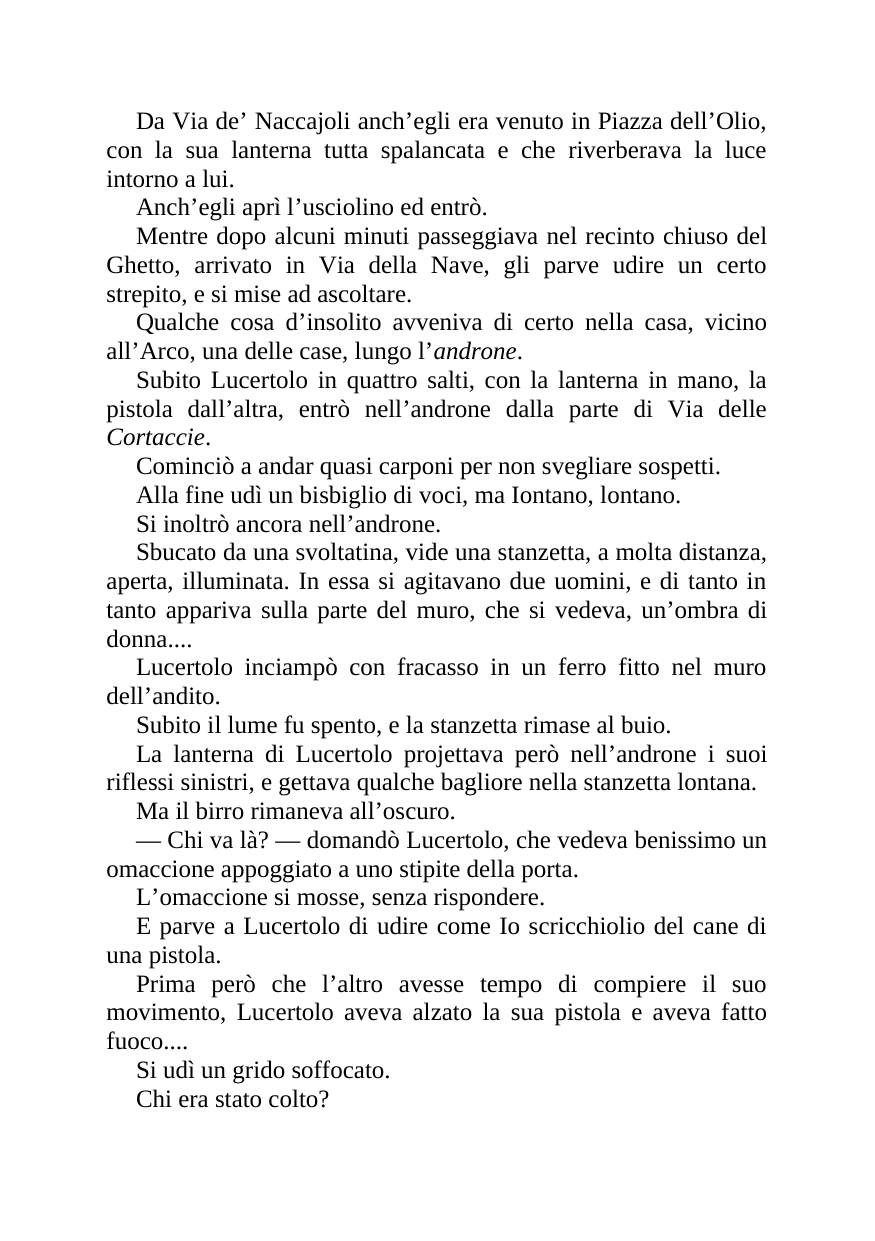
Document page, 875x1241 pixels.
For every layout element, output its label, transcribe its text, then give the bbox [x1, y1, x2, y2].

text Chi era stato colto? [106, 1084, 768, 1112]
text E parve a Lucertolo di udire come Io scricchiolio del cane di una pistola. [106, 911, 768, 969]
text Si udì un grido soffocato. [106, 1055, 768, 1084]
text L’omaccione si mosse, senza rispondere. [106, 882, 768, 911]
text Alla fine udì un bisbiglio di voci, ma Iontano, lontano. [106, 480, 768, 509]
text Da Via de’ Naccajoli anch’egli era venuto in Piazza dell’Olio, con la sua lanterna tutta spalancata e che riverberava la luce intorno a lui. [106, 106, 768, 192]
text Sbucato da una svoltatina, vide una stanzetta, a molta distanza, aperta, illuminata. In essa si agitavano due uomini, e di tanto in tanto appariva sulla parte del muro, che si vedeva, un’ombra di donna.... [106, 537, 768, 652]
text Subito Lucertolo in quattro salti, con la lanterna in mano, la pistola dall’altra, entrò nell’androne dalla parte di Via delle Cortaccie. [106, 365, 768, 451]
text Subito il lume fu spento, e la stanzetta rimase al buio. [106, 710, 768, 739]
text Lucertolo inciampò con fracasso in un ferro fitto nel muro dell’andito. [106, 652, 768, 710]
text Mentre dopo alcuni minuti passeggiava nel recinto chiuso del Ghetto, arrivato in Via della Nave, gli parve udire un certo strepito, e si mise ad ascoltare. [106, 221, 768, 307]
text Qualche cosa d’insolito avveniva di certo nella casa, vicino all’Arco, una delle case, lungo l’androne. [106, 307, 768, 365]
text Prima però che l’altro avesse tempo di compiere il suo movimento, Lucertolo aveva alzato la sua pistola e aveva fatto fuoco.... [106, 969, 768, 1055]
text Si inoltrò ancora nell’androne. [106, 509, 768, 537]
text Ma il birro rimaneva all’oscuro. [106, 796, 768, 825]
text — Chi va là? — domandò Lucertolo, che vedeva benissimo un omaccione appoggiato a uno stipite della porta. [106, 825, 768, 882]
text Anch’egli aprì l’usciolino ed entrò. [106, 192, 768, 221]
text La lanterna di Lucertolo projettava però nell’androne i suoi riflessi sinistri, e gettava qualche bagliore nella stanzetta lontana. [106, 739, 768, 796]
text Cominciò a andar quasi carponi per non svegliare sospetti. [106, 451, 768, 480]
